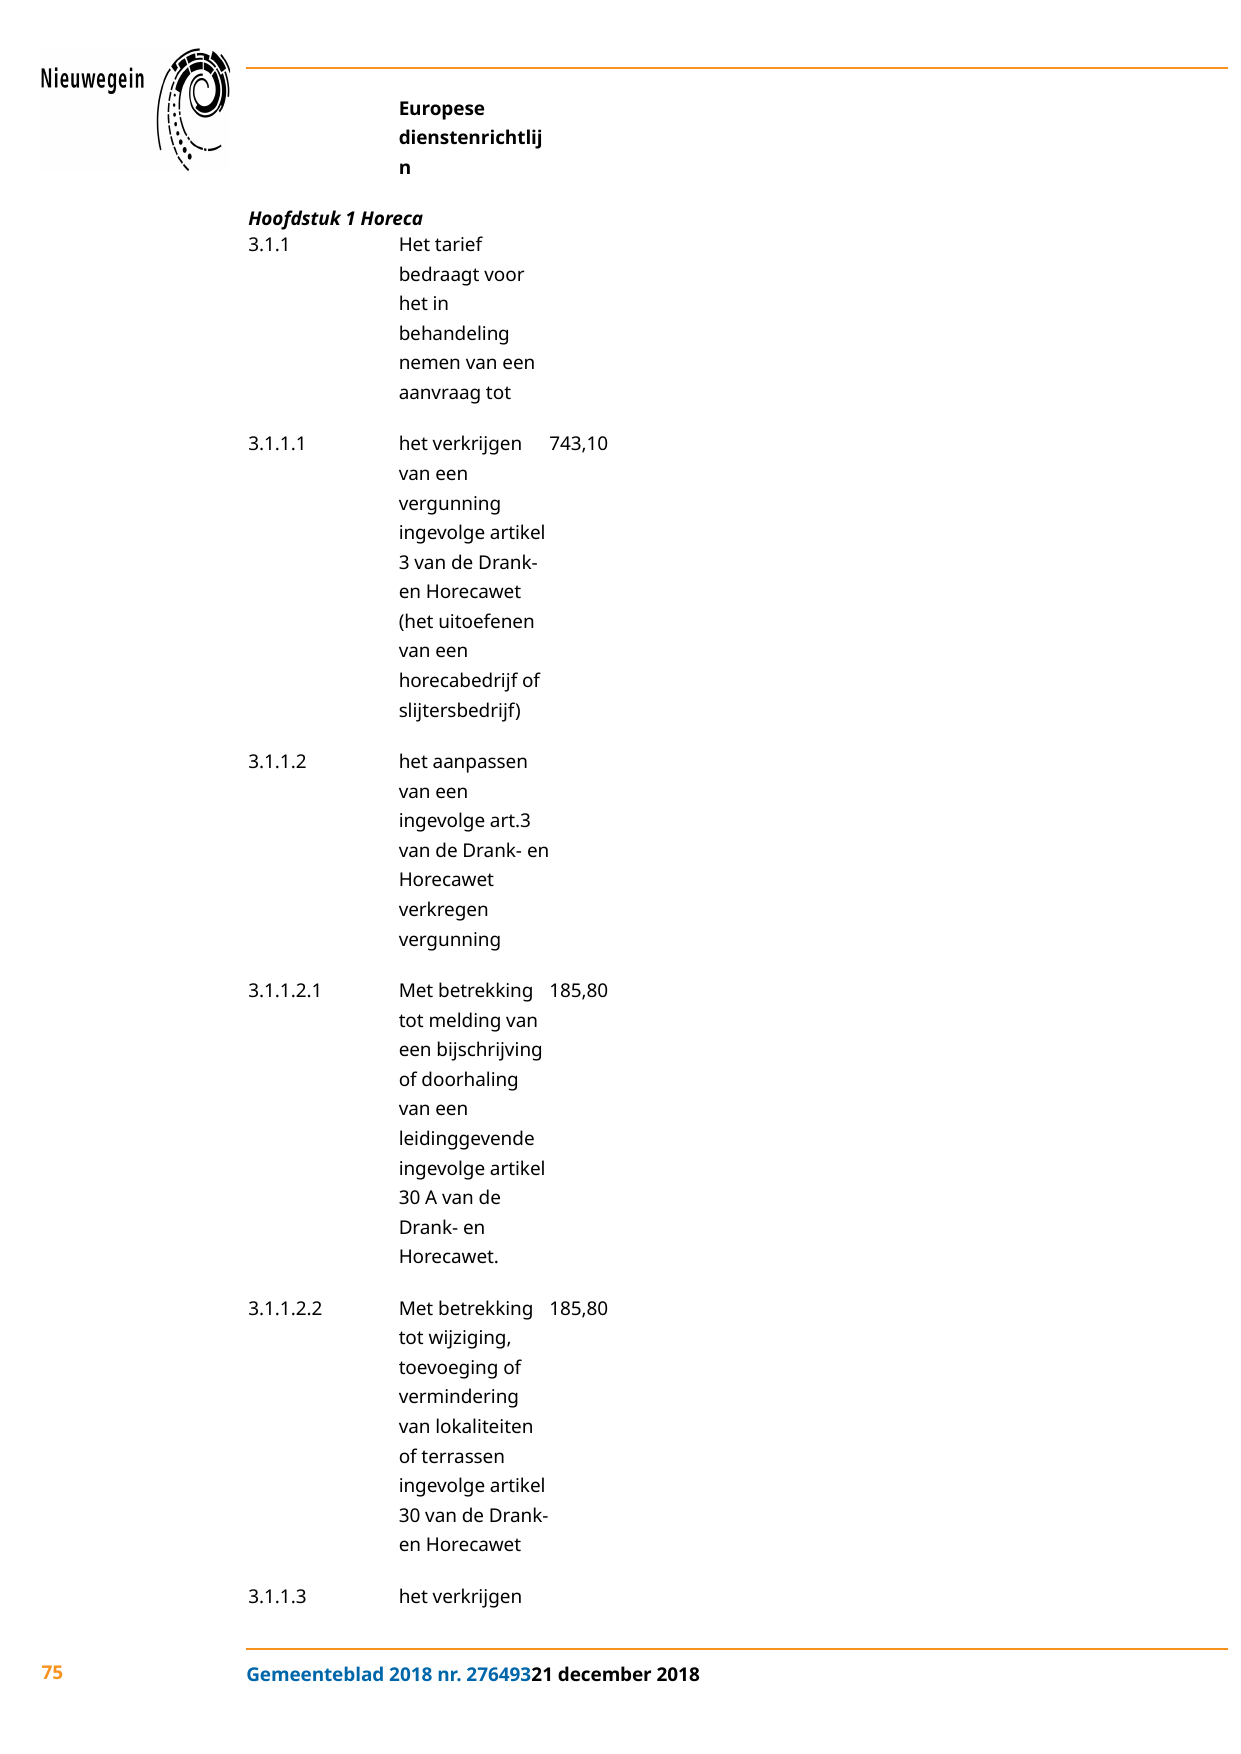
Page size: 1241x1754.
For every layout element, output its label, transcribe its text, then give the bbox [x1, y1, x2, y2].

table_cell Hoofdstuk 1 Horeca [248, 205, 549, 231]
table_cell [549, 95, 700, 180]
table_cell [248, 723, 398, 748]
table_cell [549, 1557, 700, 1583]
table_cell [399, 951, 549, 977]
table_cell [549, 748, 700, 951]
table_cell 3.1.1.2.1 [248, 977, 398, 1269]
picture [41, 47, 231, 172]
table_cell [248, 95, 398, 180]
table_cell [549, 1583, 700, 1609]
table_cell 3.1.1.1 [248, 431, 398, 722]
table_cell [399, 723, 549, 748]
table_cell [399, 1269, 549, 1295]
table_cell [248, 951, 398, 977]
table_cell [549, 405, 700, 431]
table_cell [549, 951, 700, 977]
table_cell 3.1.1 [248, 231, 398, 405]
table_cell [549, 1269, 700, 1295]
table_cell 743,10 [549, 431, 700, 722]
table_cell het verkrijgen van een vergunning ingevolge artikel 3 van de Drank- en Horecawet (het uitoefenen van een horecabedrijf of slijtersbedrijf) [399, 431, 549, 722]
table_cell 185,80 [549, 977, 700, 1269]
table_cell [399, 180, 549, 205]
table_cell het aanpassen van een ingevolge art.3 van de Drank- en Horecawet verkregen vergunning [399, 748, 549, 951]
table_cell [248, 1269, 398, 1295]
table_cell [248, 180, 398, 205]
table_cell [549, 231, 700, 405]
table_cell [248, 1557, 398, 1583]
table_cell [549, 205, 700, 231]
table_cell [248, 405, 398, 431]
table_cell [399, 405, 549, 431]
table_cell 3.1.1.3 [248, 1583, 398, 1609]
table_cell Europese dienstenrichtlijn [399, 95, 549, 180]
table_cell [549, 723, 700, 748]
table_cell [549, 180, 700, 205]
table_cell het verkrijgen [399, 1583, 549, 1609]
table_cell Met betrekking tot wijziging, toevoeging of vermindering van lokaliteiten of terrassen ingevolge artikel 30 van de Drank- en Horecawet [399, 1295, 549, 1557]
table_cell 185,80 [549, 1295, 700, 1557]
table_cell 3.1.1.2.2 [248, 1295, 398, 1557]
table_cell 3.1.1.2 [248, 748, 398, 951]
table_cell Het tarief bedraagt voor het in behandeling nemen van een aanvraag tot [399, 231, 549, 405]
table_cell [399, 1557, 549, 1583]
table_cell Met betrekking tot melding van een bijschrijving of doorhaling van een leidinggevende ingevolge artikel 30 A van de Drank- en Horecawet. [399, 977, 549, 1269]
